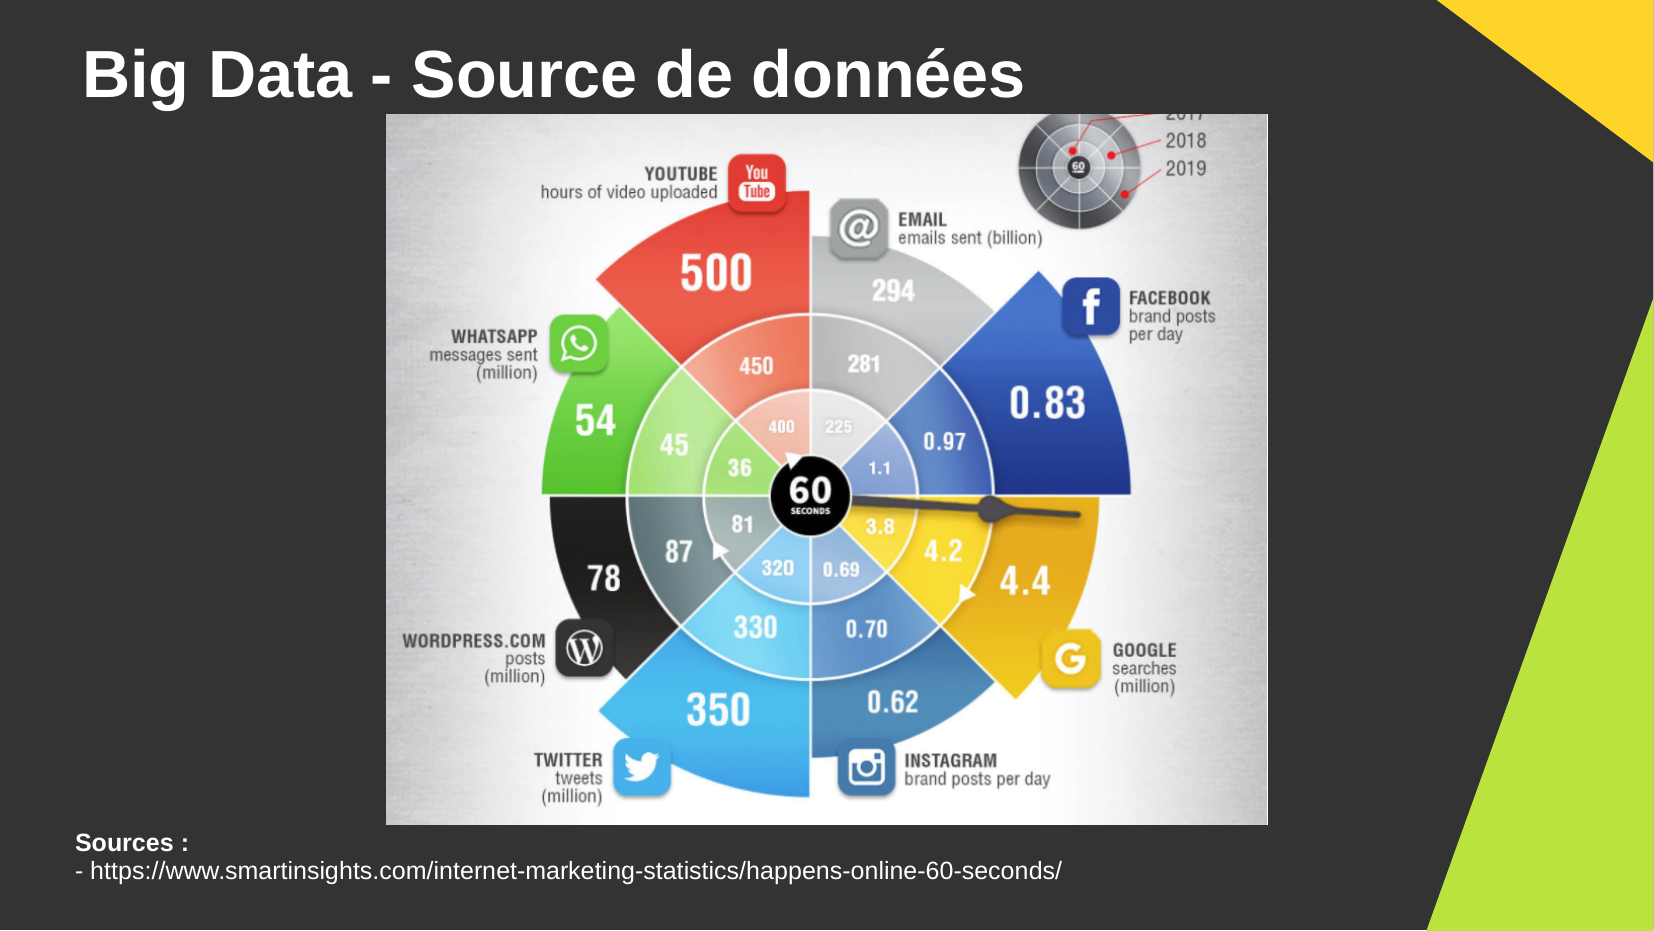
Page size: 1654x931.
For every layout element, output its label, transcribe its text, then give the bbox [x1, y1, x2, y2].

text_box [1436, 0, 1654, 163]
text_box [1465, 296, 1654, 931]
picture [386, 115, 1268, 821]
text_box Sources : - https://www.smartinsights.com/internet-marketing-statistics/happens-online-60-seconds/ [60, 821, 1477, 931]
title Big Data - Source de données [82, 37, 1571, 115]
